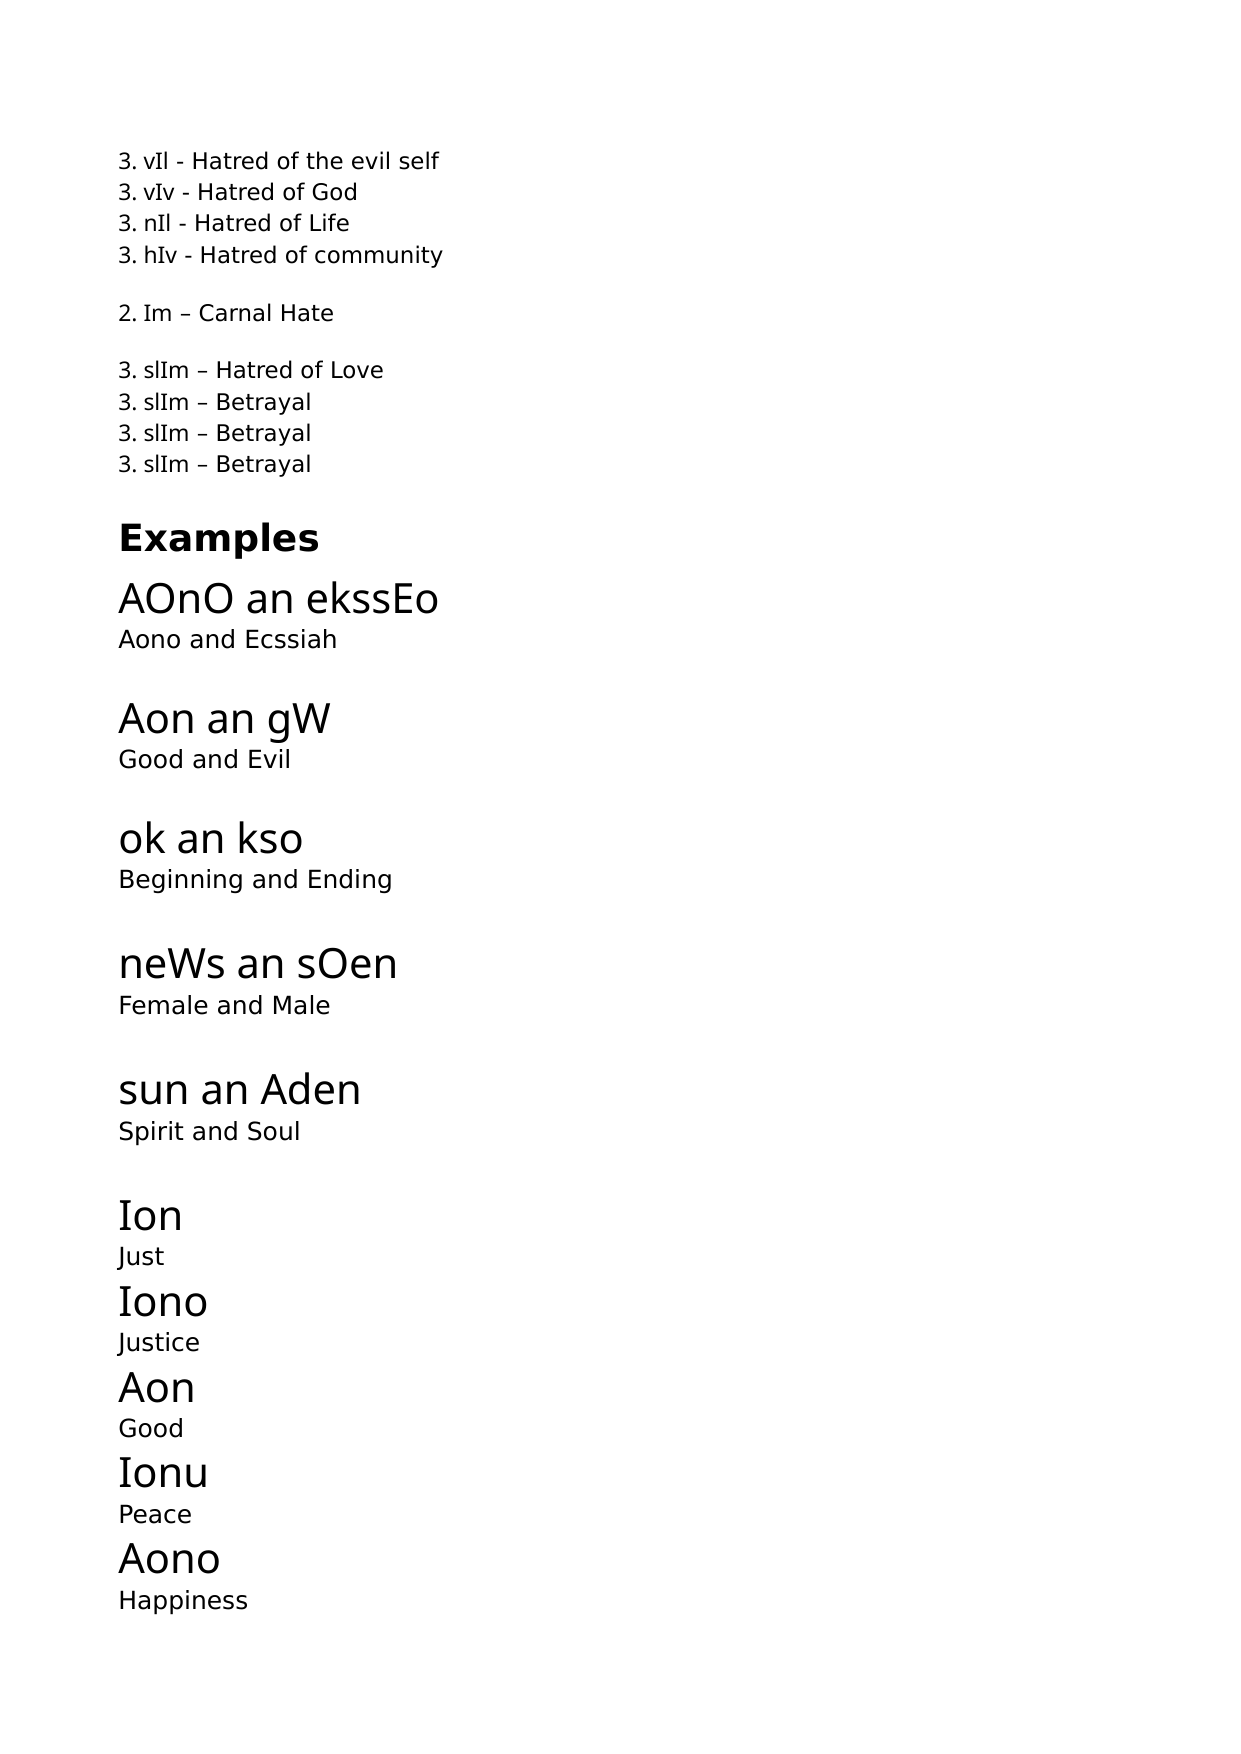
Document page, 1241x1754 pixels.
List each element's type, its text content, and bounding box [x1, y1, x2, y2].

text Justice [118, 1328, 1122, 1357]
text Aon [118, 1357, 1122, 1414]
text 2. Im – Carnal Hate [118, 296, 1122, 328]
text Aono and Ecssiah [118, 626, 1122, 655]
text Just [118, 1242, 1122, 1271]
text Aono [118, 1529, 1122, 1586]
text Ionu [118, 1443, 1122, 1500]
text 3. nIl - Hatred of Life [118, 207, 1122, 238]
text sun an Aden [118, 1060, 1122, 1117]
text Good [118, 1414, 1122, 1443]
text 3. slIm – Betrayal [118, 417, 1122, 448]
text Spirit and Soul [118, 1117, 1122, 1146]
text Iono [118, 1271, 1122, 1328]
text AOnO an ekssEo [118, 569, 1122, 626]
text 3. vIv - Hatred of God [118, 176, 1122, 207]
text Peace [118, 1500, 1122, 1529]
text neWs an sOen [118, 934, 1122, 991]
text Beginning and Ending [118, 865, 1122, 894]
text Happiness [118, 1586, 1122, 1615]
text ok an kso [118, 809, 1122, 865]
subtitle Examples [118, 517, 1122, 561]
text 3. slIm – Hatred of Love [118, 354, 1122, 386]
text 3. slIm – Betrayal [118, 386, 1122, 417]
text Good and Evil [118, 746, 1122, 775]
text 3. vIl - Hatred of the evil self [118, 145, 1122, 176]
text Ion [118, 1186, 1122, 1242]
text 3. hIv - Hatred of community [118, 238, 1122, 270]
text Female and Male [118, 991, 1122, 1020]
text Aon an gW [118, 689, 1122, 746]
text 3. slIm – Betrayal [118, 448, 1122, 479]
